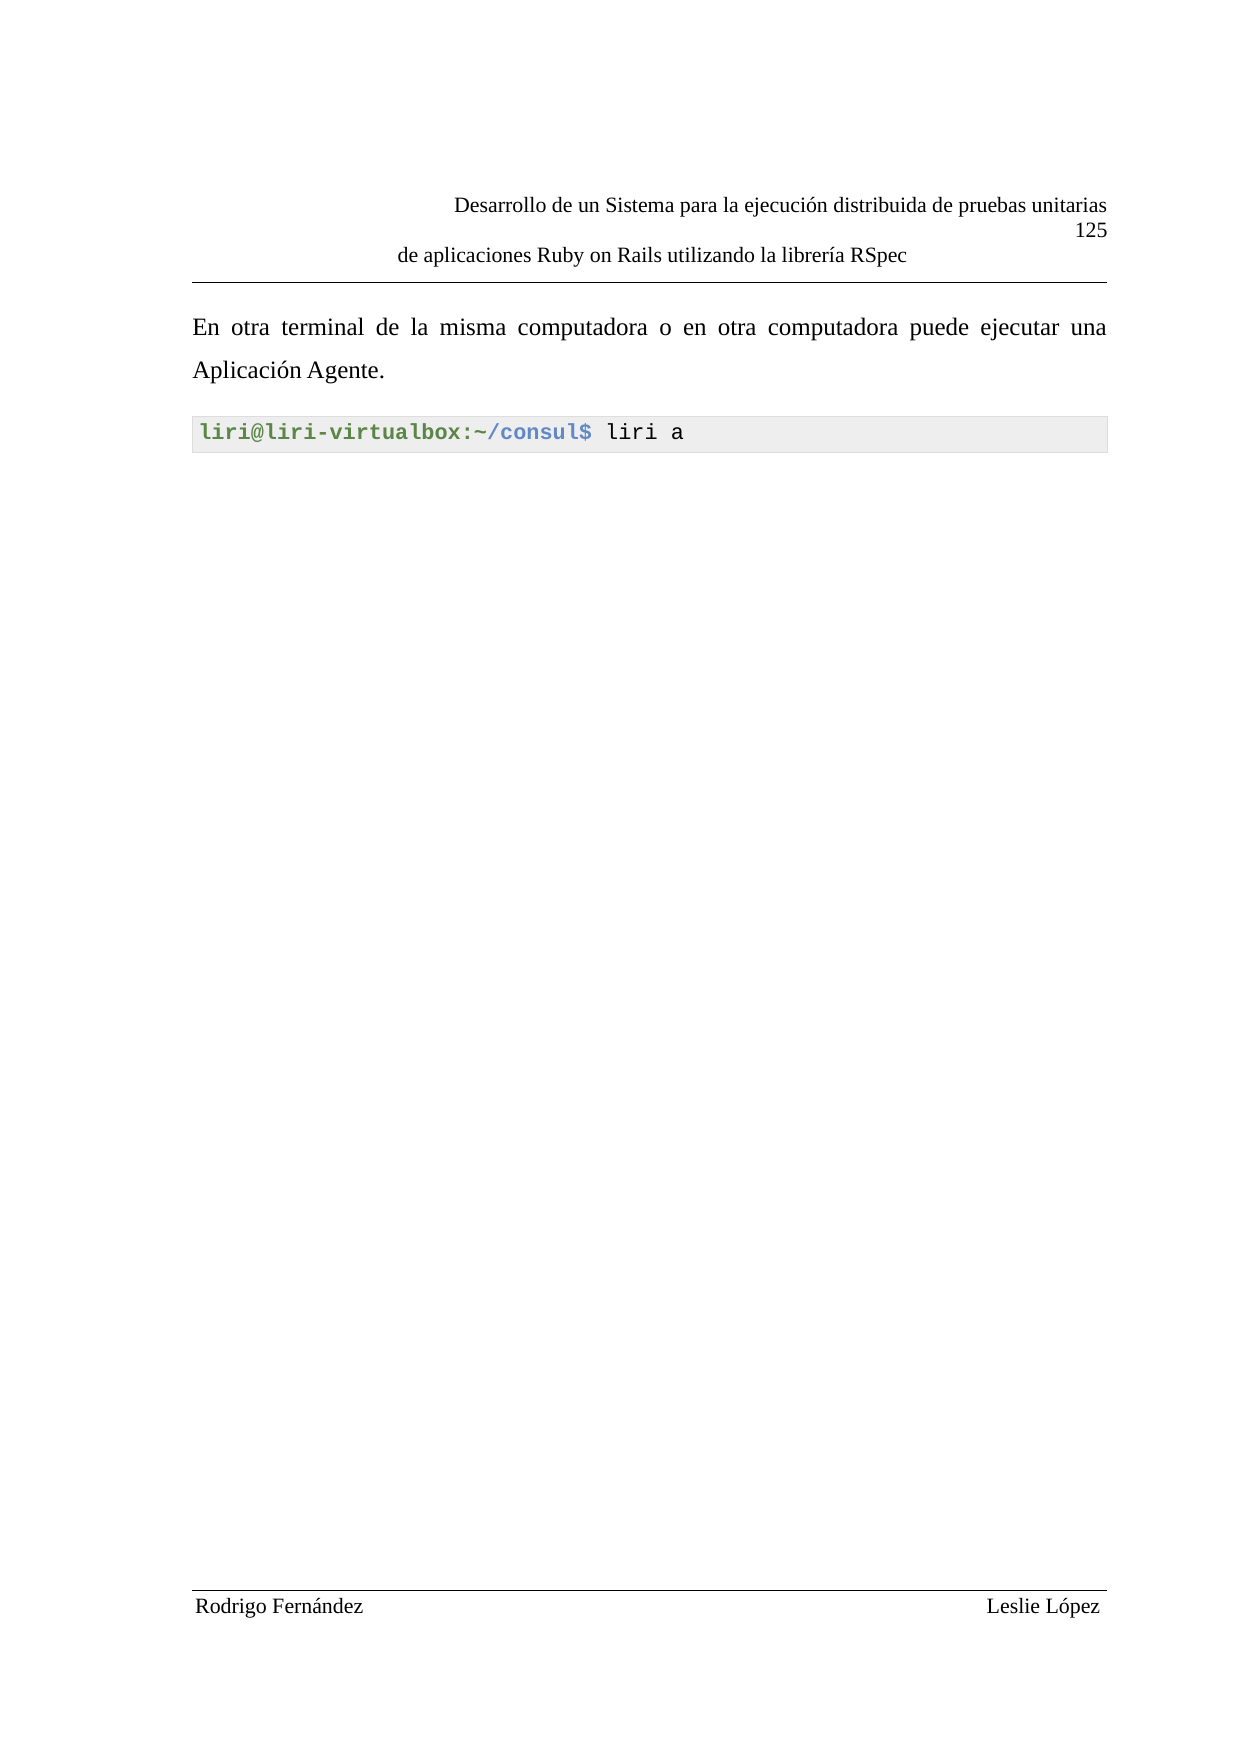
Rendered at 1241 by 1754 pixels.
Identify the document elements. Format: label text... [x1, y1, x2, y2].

text En otra terminal de la misma computadora o en otra computadora puede ejecutar una Aplicación Agente. [192, 312, 1107, 383]
text liri@liri-virtualbox:~/consul$ liri a [193, 417, 1107, 452]
